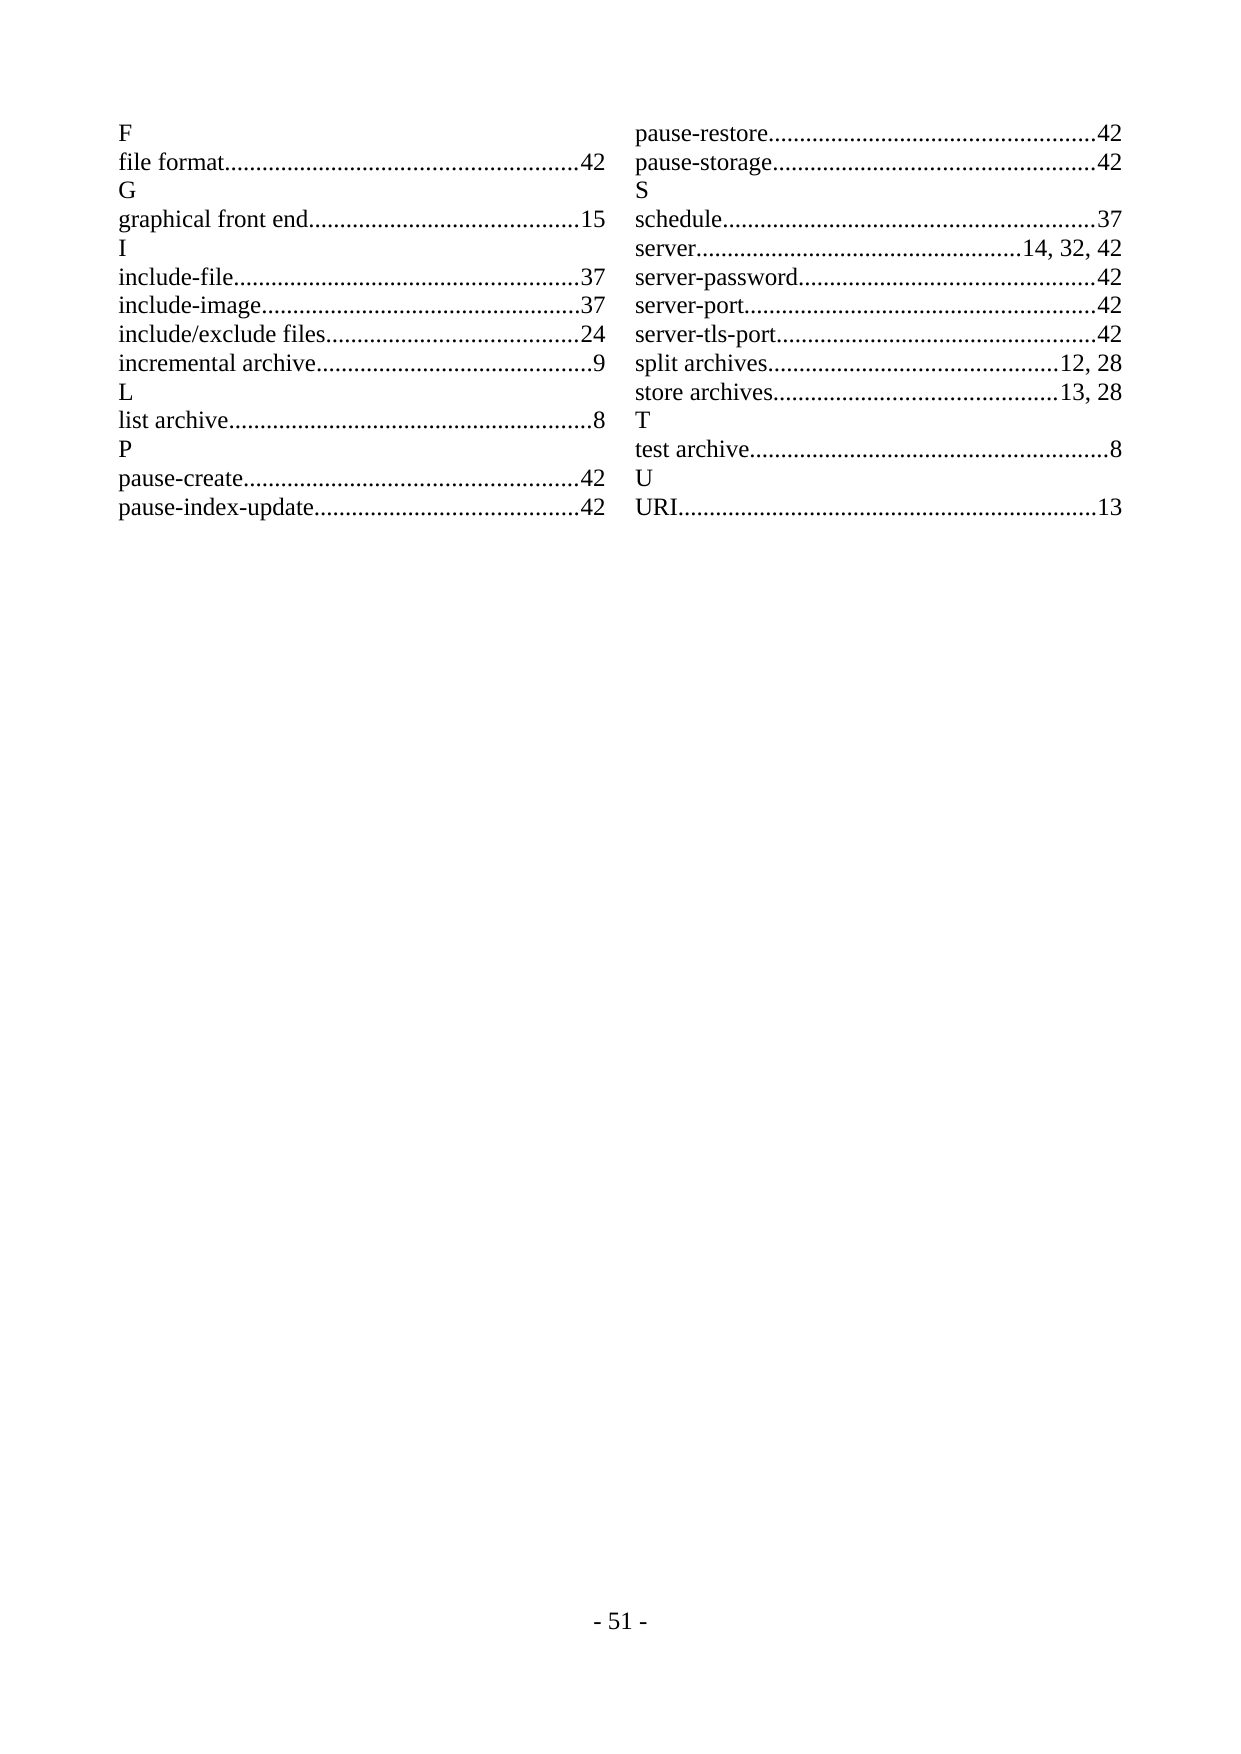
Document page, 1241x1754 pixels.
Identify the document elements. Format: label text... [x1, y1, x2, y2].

text schedule 37 [635, 204, 1122, 233]
text server-tls-port 42 [635, 319, 1122, 348]
text L [118, 377, 605, 406]
text store archives 13, 28 [635, 377, 1122, 406]
text G [118, 176, 605, 204]
text I [118, 233, 605, 262]
text P [118, 434, 605, 463]
text include/exclude files 24 [118, 319, 605, 348]
text split archives 12, 28 [635, 348, 1122, 377]
text U [635, 463, 1122, 492]
text include-image 37 [118, 291, 605, 319]
text server-password 42 [635, 262, 1122, 291]
text include-file 37 [118, 262, 605, 291]
text pause-index-update 42 [118, 492, 605, 521]
text graphical front end 15 [118, 204, 605, 233]
text test archive 8 [635, 434, 1122, 463]
text T [635, 406, 1122, 434]
text server 14, 32, 42 [635, 233, 1122, 262]
text server-port 42 [635, 291, 1122, 319]
text pause-storage 42 [635, 147, 1122, 176]
text URI 13 [635, 492, 1122, 521]
text pause-restore 42 [635, 118, 1122, 147]
text pause-create 42 [118, 463, 605, 492]
text list archive 8 [118, 406, 605, 434]
text F [118, 118, 605, 147]
text incremental archive 9 [118, 348, 605, 377]
text file format 42 [118, 147, 605, 176]
text S [635, 176, 1122, 204]
